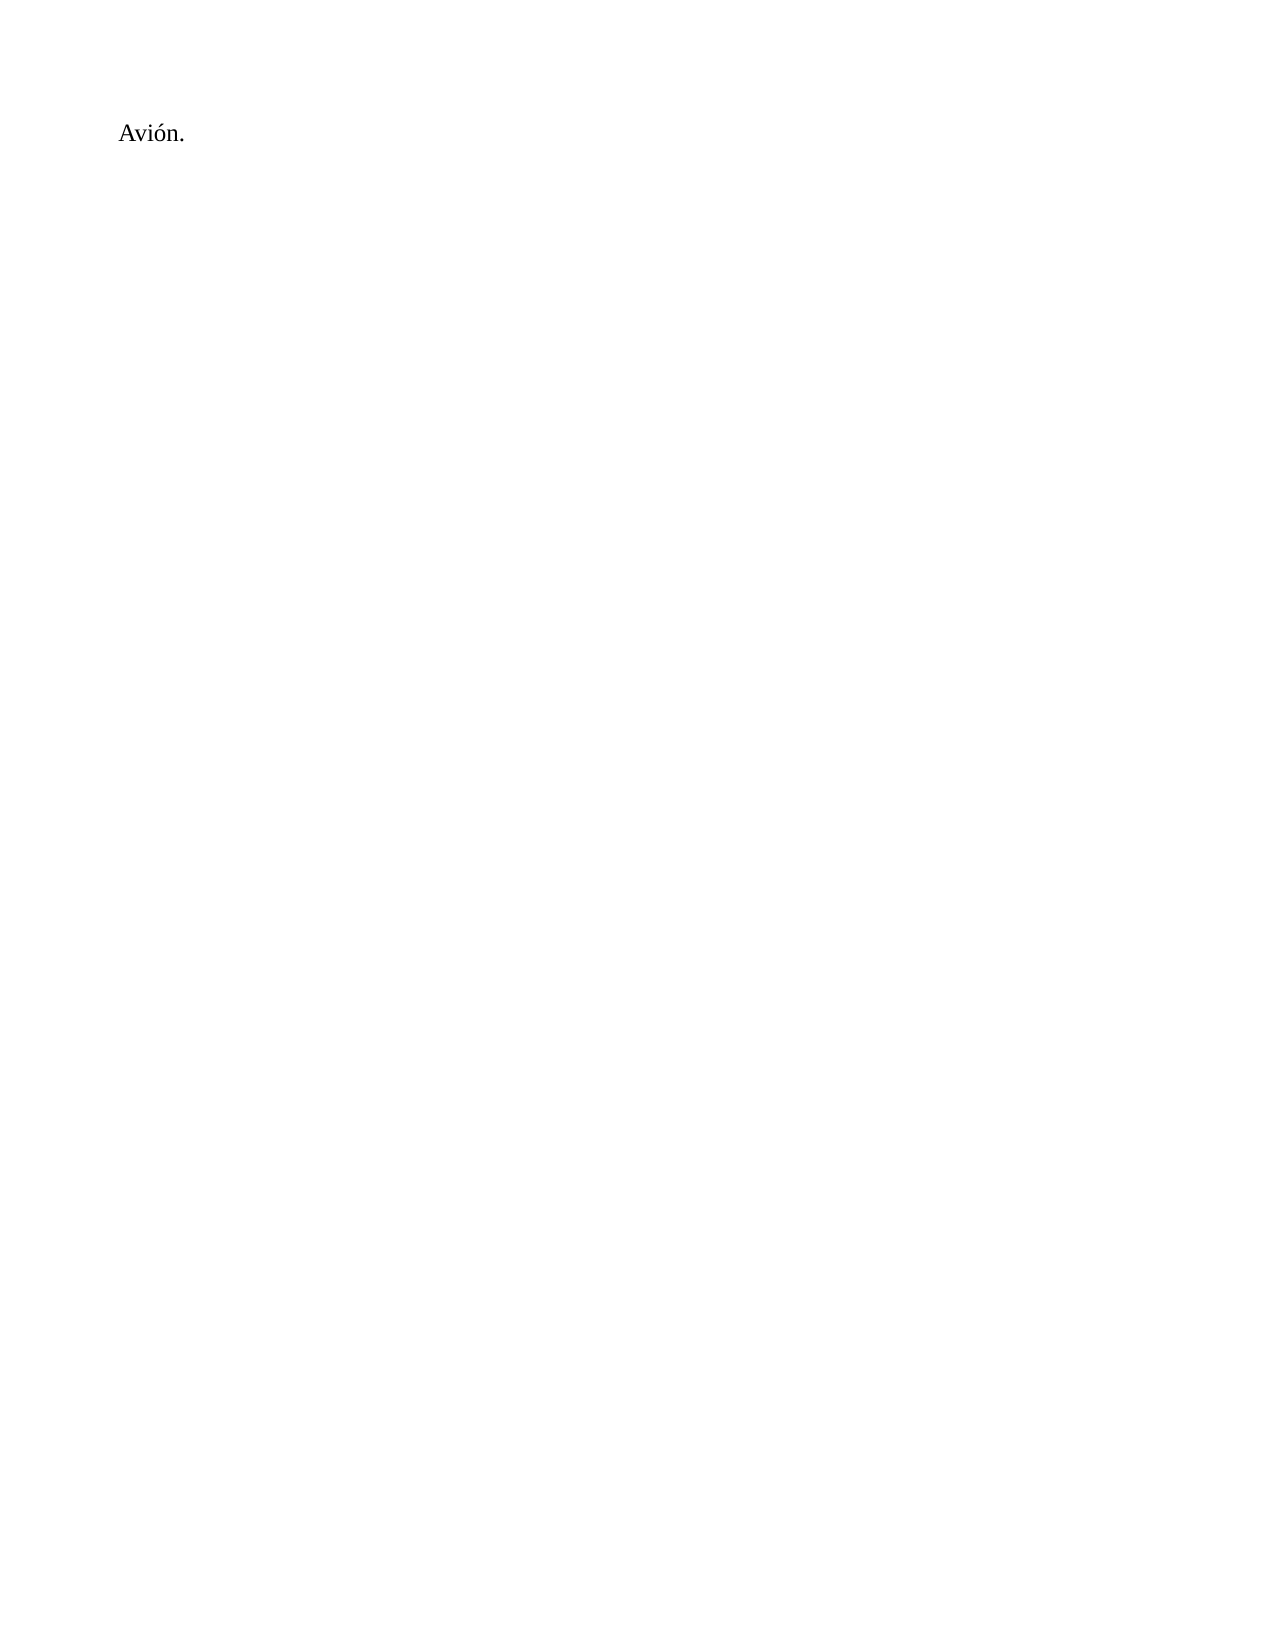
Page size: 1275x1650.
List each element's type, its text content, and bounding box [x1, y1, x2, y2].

text Avión. [118, 118, 1157, 147]
